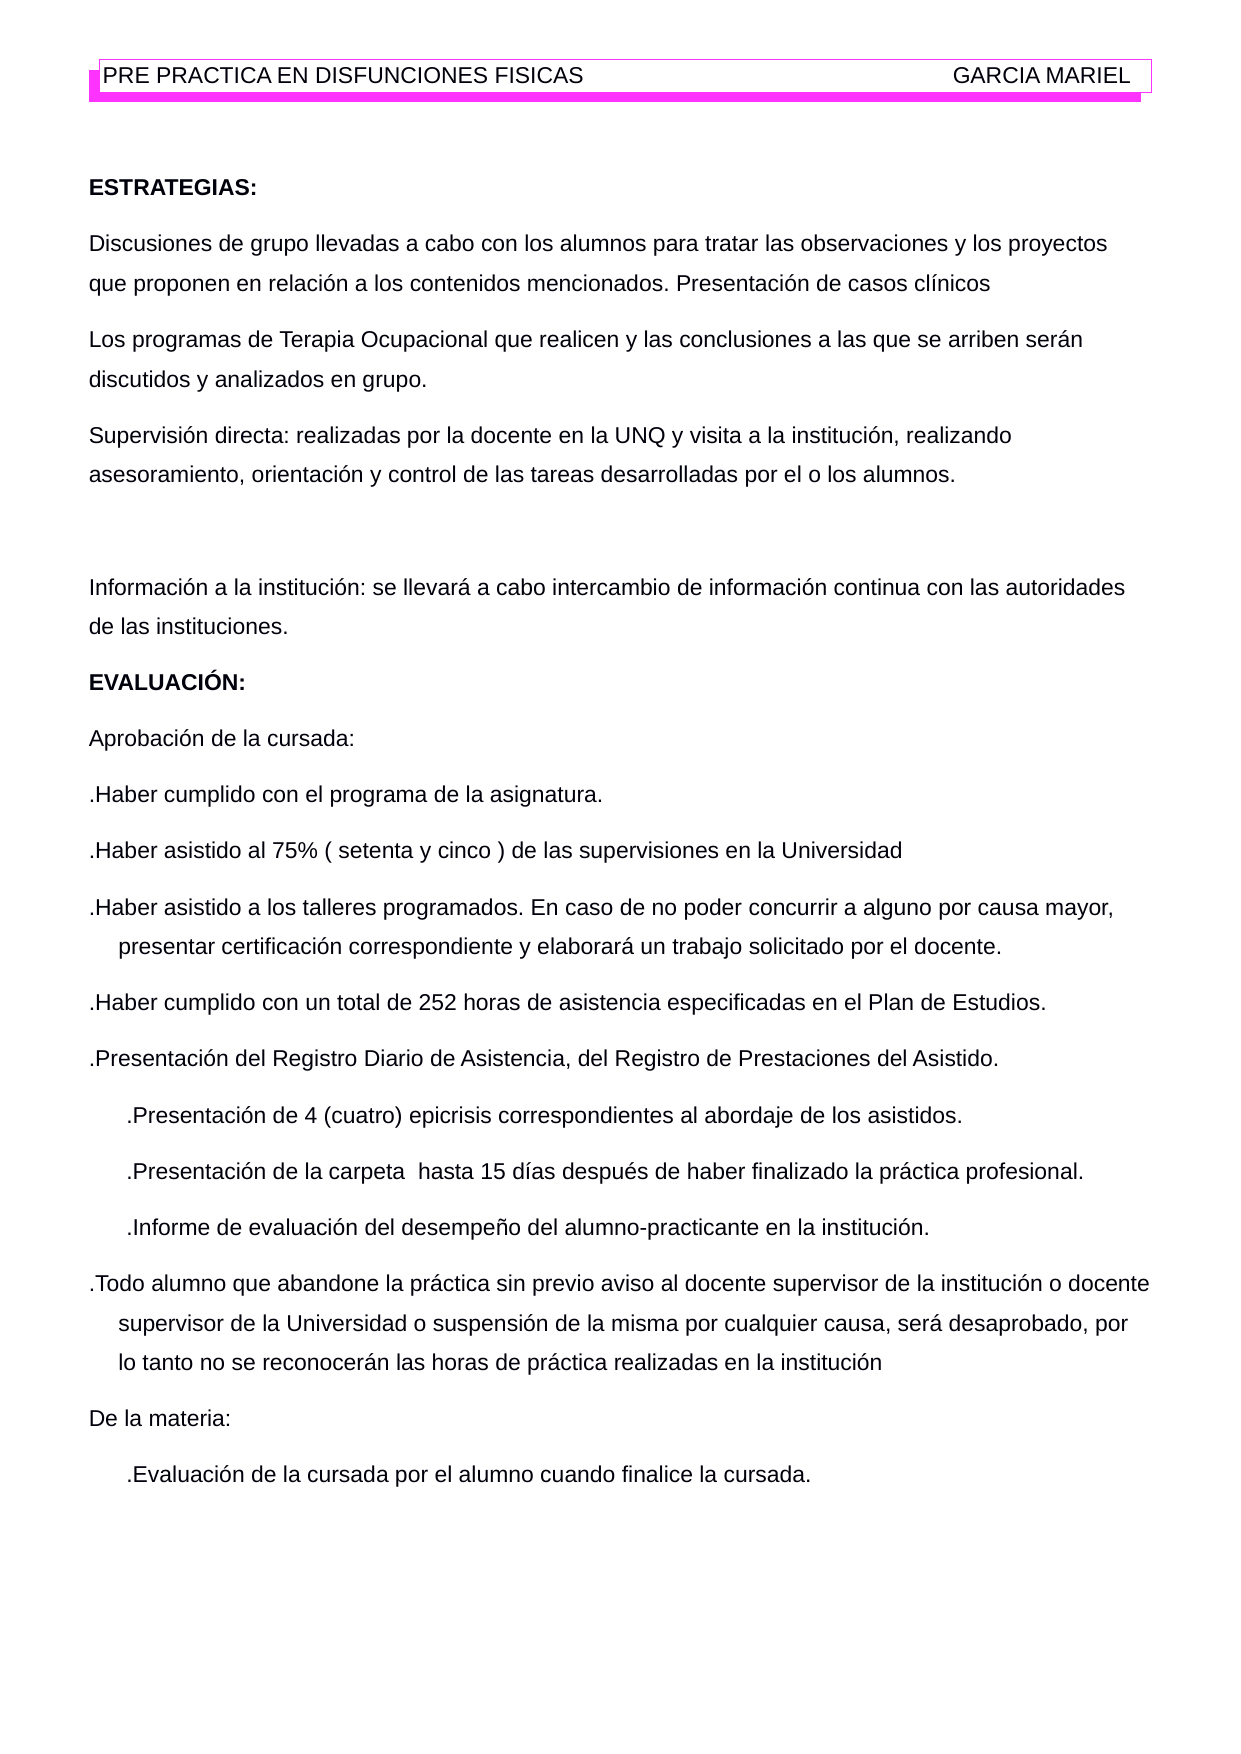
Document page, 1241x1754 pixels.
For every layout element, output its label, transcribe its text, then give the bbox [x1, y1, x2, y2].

list Haber asistido al 75% ( setenta y cinco ) de las supervisiones en la Universidad [88, 837, 1152, 864]
text Supervisión directa: realizadas por la docente en la UNQ y visita a la institución, realizando asesoramiento, orientación y control de las tareas desarrolladas por el o los alumnos. [88, 422, 1152, 487]
text De la materia: [88, 1405, 1152, 1431]
list Informe de evaluación del desempeño del alumno-practicante en la institución. [126, 1214, 1152, 1240]
text Información a la institución: se llevará a cabo intercambio de información continua con las autoridades de las instituciones. [88, 573, 1152, 639]
list Haber cumplido con un total de 252 horas de asistencia especificadas en el Plan de Estudios. [88, 989, 1152, 1016]
text EVALUACIÓN: [88, 669, 1152, 695]
list Presentación del Registro Diario de Asistencia, del Registro de Prestaciones del Asistido. [88, 1045, 1152, 1072]
text Aprobación de la cursada: [88, 725, 1152, 752]
text ESTRATEGIAS: [88, 174, 1152, 201]
list Evaluación de la cursada por el alumno cuando finalice la cursada. [126, 1461, 1152, 1488]
list Haber cumplido con el programa de la asignatura. [88, 781, 1152, 808]
text Los programas de Terapia Ocupacional que realicen y las conclusiones a las que se arriben serán discutidos y analizados en grupo. [88, 326, 1152, 392]
text Discusiones de grupo llevadas a cabo con los alumnos para tratar las observaciones y los proyectos que proponen en relación a los contenidos mencionados. Presentación de casos clínicos [88, 230, 1152, 296]
list Todo alumno que abandone la práctica sin previo aviso al docente supervisor de la institución o docente supervisor de la Universidad o suspensión de la misma por cualquier causa, será desaprobado, por lo tanto no se reconocerán las horas de práctica realizadas en la institución [88, 1270, 1152, 1375]
list Presentación de 4 (cuatro) epicrisis correspondientes al abordaje de los asistidos. [126, 1102, 1152, 1128]
list Haber asistido a los talleres programados. En caso de no poder concurrir a alguno por causa mayor, presentar certificación correspondiente y elaborará un trabajo solicitado por el docente. [88, 894, 1152, 959]
list Presentación de la carpeta hasta 15 días después de haber finalizado la práctica profesional. [126, 1158, 1152, 1184]
